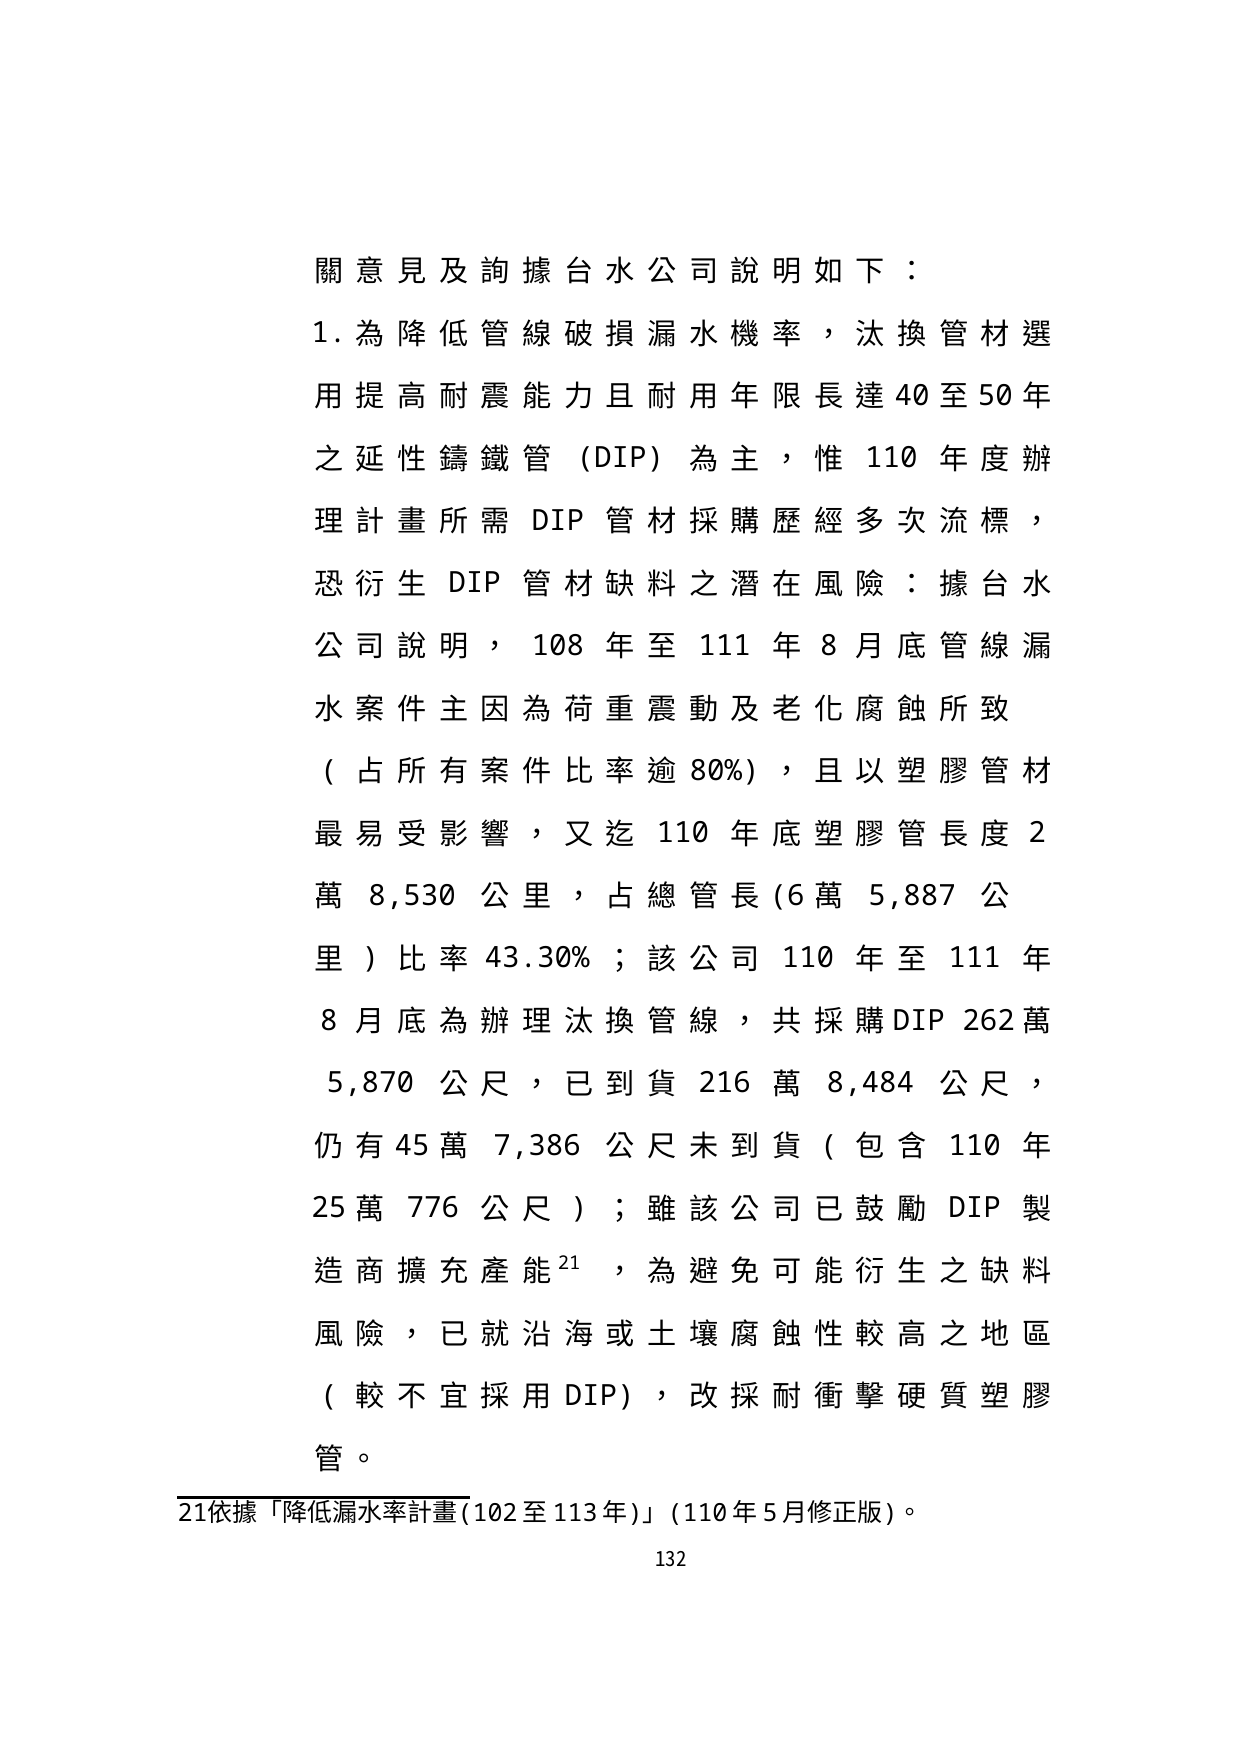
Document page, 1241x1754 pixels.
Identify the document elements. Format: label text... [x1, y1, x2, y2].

text 關意見及詢據台水公司說明如下： [271, 227, 1058, 290]
text 1.為降低管線破損漏水機率，汰換管材選用提高耐震能力且耐用年限長達40至50年之延性鑄鐵管(DIP)為主，惟110年度辦理計畫所需DIP管材採購歷經多次流標，恐衍生DIP管材缺料之潛在風險：據台水公司說明，108年至111年8月底管線漏水案件主因為荷重震動及老化腐蝕所致(占所有案件比率逾80%)，且以塑膠管材最易受影響，又迄110年底塑膠管長度2萬8,530公里，占總管長(6萬5,887公里)比率43.30%；該公司110年至111年8月底為辦理汰換管線，共採購DIP 262萬5,870公尺，已到貨216萬8,484公尺，仍有45萬7,386公尺未到貨(包含110年25萬776公尺)；雖該公司已鼓勵DIP製造商擴充產能，為避免可能衍生之缺料風險，已就沿海或土壤腐蝕性較高之地區(較不宜採用DIP)，改採耐衝擊硬質塑膠管。 [271, 290, 1058, 1477]
text 依據「降低漏水率計畫(102至113年)」(110年5月修正版)。 [177, 1498, 1063, 1527]
